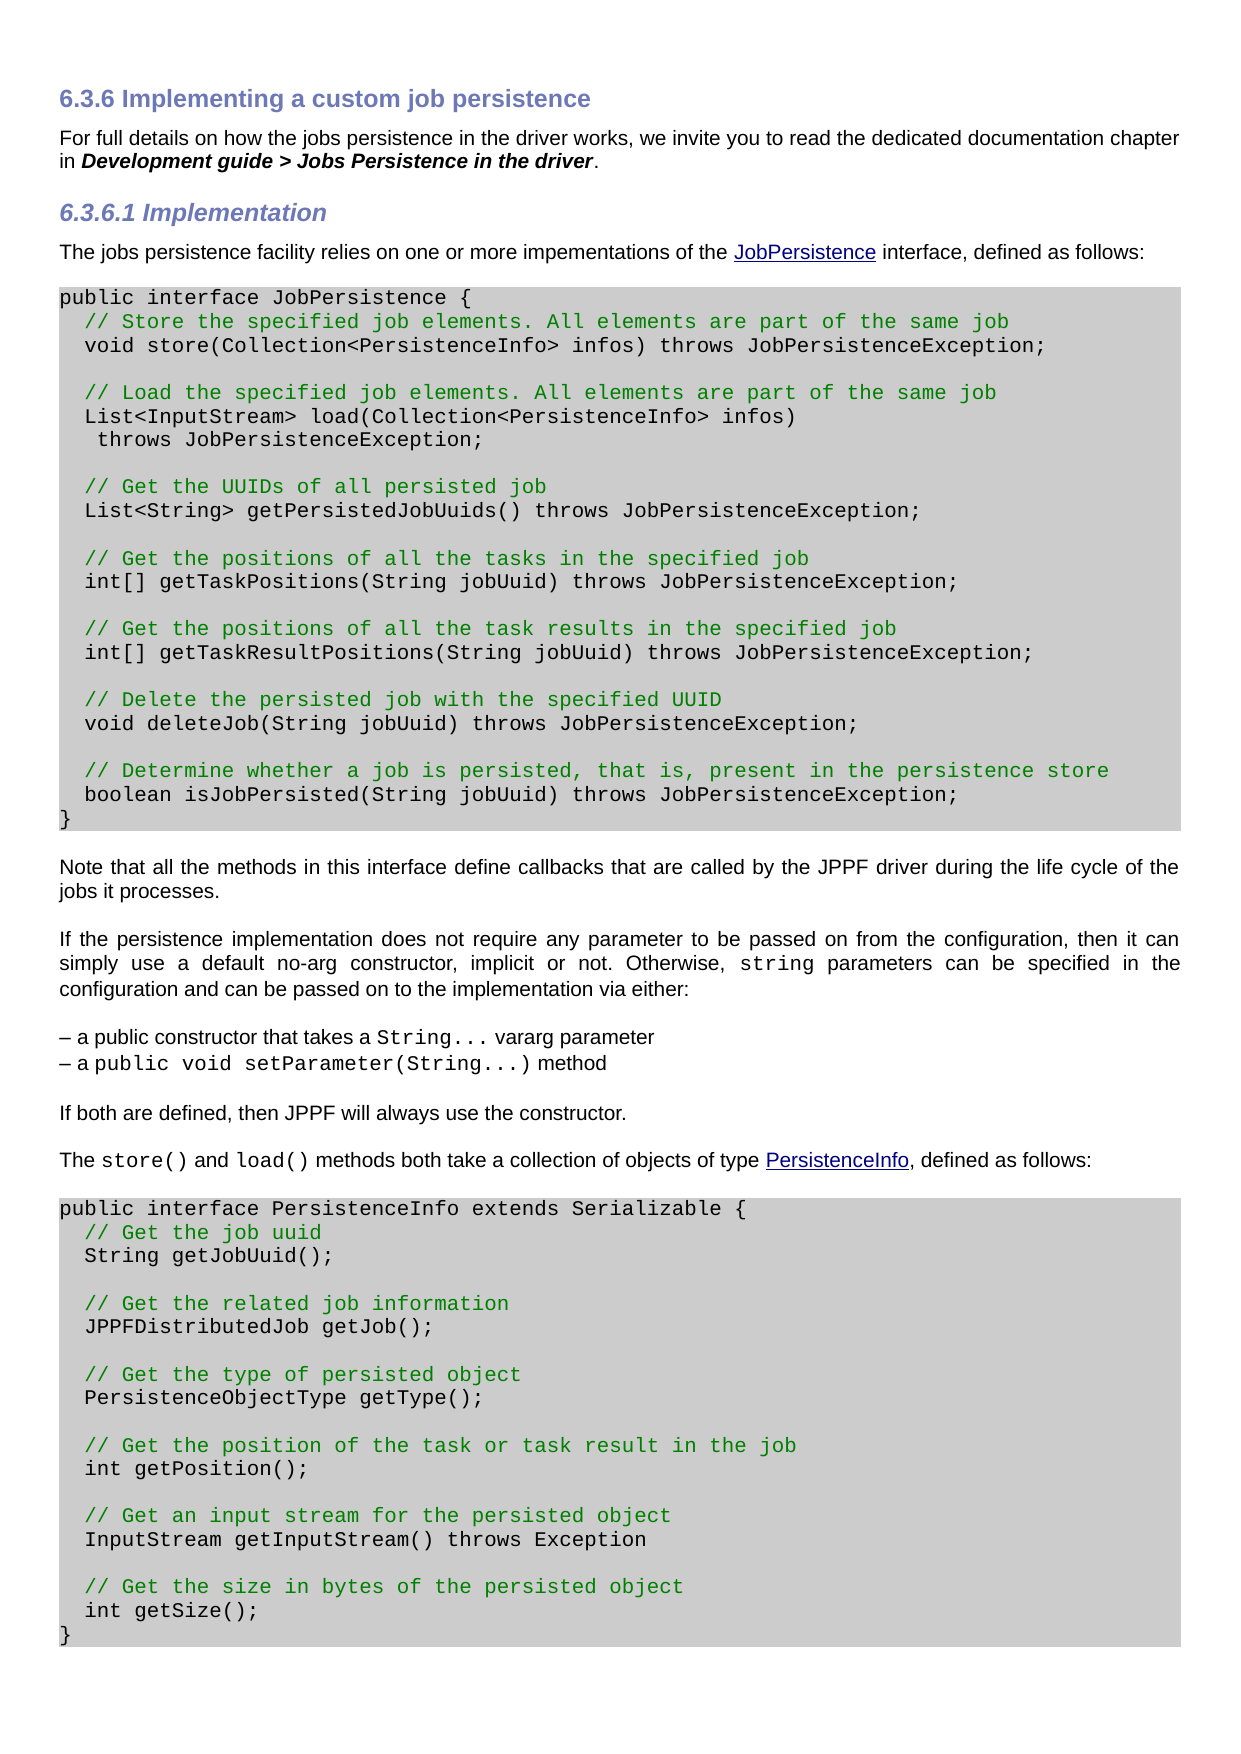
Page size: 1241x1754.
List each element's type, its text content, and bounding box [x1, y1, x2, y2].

text int getSize(); [59, 1600, 1181, 1624]
text // Get the job uuid [59, 1222, 1181, 1245]
text void store(Collection<PersistenceInfo> infos) throws JobPersistenceException; [59, 335, 1181, 358]
text int[] getTaskPositions(String jobUuid) throws JobPersistenceException; [59, 571, 1181, 595]
text // Load the specified job elements. All elements are part of the same job [59, 382, 1181, 406]
text void deleteJob(String jobUuid) throws JobPersistenceException; [59, 713, 1181, 737]
list a public constructor that takes a String... vararg parameter [59, 1025, 1181, 1051]
text int[] getTaskResultPositions(String jobUuid) throws JobPersistenceException; [59, 642, 1181, 666]
text // Get the type of persisted object [59, 1364, 1181, 1387]
subtitle Implementing a custom job persistence [59, 84, 1181, 113]
text PersistenceObjectType getType(); [59, 1387, 1181, 1411]
text // Get the position of the task or task result in the job [59, 1434, 1181, 1458]
text The store() and load() methods both take a collection of objects of type PersistenceInfo, defined as follows: [59, 1148, 1181, 1174]
text List<String> getPersistedJobUuids() throws JobPersistenceException; [59, 500, 1181, 524]
text throws JobPersistenceException; [59, 429, 1181, 453]
text // Store the specified job elements. All elements are part of the same job [59, 311, 1181, 335]
text // Get the positions of all the task results in the specified job [59, 618, 1181, 642]
text // Get an input stream for the persisted object [59, 1506, 1181, 1529]
text // Determine whether a job is persisted, that is, present in the persistence store [59, 760, 1181, 784]
text int getPosition(); [59, 1458, 1181, 1482]
text // Get the UUIDs of all persisted job [59, 477, 1181, 500]
text InputStream getInputStream() throws Exception [59, 1529, 1181, 1553]
text // Get the related job information [59, 1293, 1181, 1316]
subtitle Implementation [59, 198, 1181, 227]
text The jobs persistence facility relies on one or more impementations of the JobPersistence interface, defined as follows: [59, 239, 1181, 263]
text // Delete the persisted job with the specified UUID [59, 689, 1181, 713]
text Note that all the methods in this interface define callbacks that are called by the JPPF driver during the life cycle of the jobs it processes. [59, 855, 1181, 903]
text // Get the positions of all the tasks in the specified job [59, 547, 1181, 571]
text For full details on how the jobs persistence in the driver works, we invite you to read the dedicated documentation chapter in Development guide > Jobs Persistence in the driver. [59, 125, 1181, 173]
text String getJobUuid(); [59, 1245, 1181, 1269]
list a public void setParameter(String...) method [59, 1051, 1181, 1076]
text List<InputStream> load(Collection<PersistenceInfo> infos) [59, 406, 1181, 429]
text public interface JobPersistence { [59, 287, 1181, 311]
text // Get the size in bytes of the persisted object [59, 1576, 1181, 1600]
text } [59, 1624, 1181, 1647]
text } [59, 808, 1181, 831]
text If the persistence implementation does not require any parameter to be passed on from the configuration, then it can simply use a default no-arg constructor, implicit or not. Otherwise, string parameters can be specified in the configuration and can be passed on to the implementation via either: [59, 927, 1181, 1001]
text boolean isJobPersisted(String jobUuid) throws JobPersistenceException; [59, 784, 1181, 808]
text If both are defined, then JPPF will always use the constructor. [59, 1100, 1181, 1124]
text JPPFDistributedJob getJob(); [59, 1316, 1181, 1340]
text public interface PersistenceInfo extends Serializable { [59, 1198, 1181, 1222]
